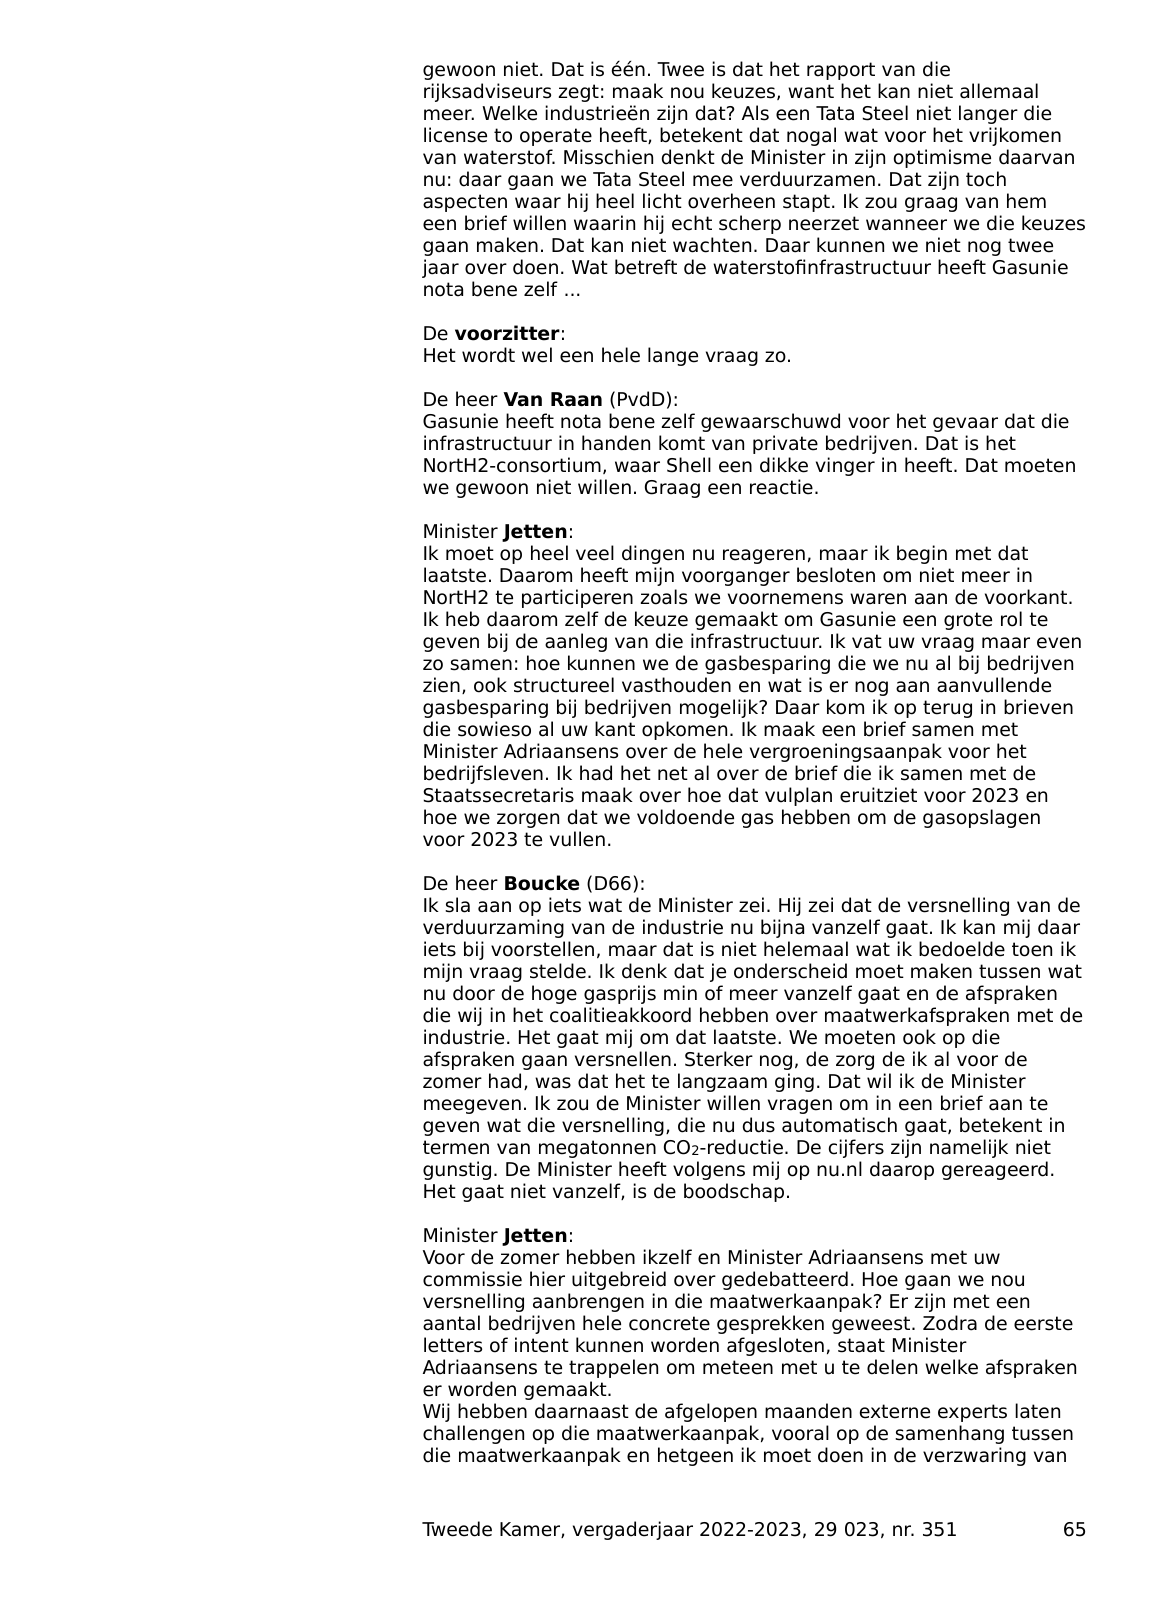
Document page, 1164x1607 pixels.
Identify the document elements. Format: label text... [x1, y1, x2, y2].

text Wij hebben daarnaast de afgelopen maanden externe experts laten challengen op die maatwerkaanpak, vooral op de samenhang tussen die maatwerkaanpak en hetgeen ik moet doen in de verzwaring van [422, 1401, 1087, 1467]
text De heer Boucke (D66): [422, 873, 1087, 895]
text De voorzitter: [422, 323, 1087, 345]
text Ik moet op heel veel dingen nu reageren, maar ik begin met dat laatste. Daarom heeft mijn voorganger besloten om niet meer in NortH2 te participeren zoals we voornemens waren aan de voorkant. Ik heb daarom zelf de keuze gemaakt om Gasunie een grote rol te geven bij de aanleg van die infrastructuur. Ik vat uw vraag maar even zo samen: hoe kunnen we de gasbesparing die we nu al bij bedrijven zien, ook structureel vasthouden en wat is er nog aan aanvullende gasbesparing bij bedrijven mogelijk? Daar kom ik op terug in brieven die sowieso al uw kant opkomen. Ik maak een brief samen met Minister Adriaansens over de hele vergroeningsaanpak voor het bedrijfsleven. Ik had het net al over de brief die ik samen met de Staatssecretaris maak over hoe dat vulplan eruitziet voor 2023 en hoe we zorgen dat we voldoende gas hebben om de gasopslagen voor 2023 te vullen. [422, 543, 1087, 851]
text Minister Jetten: [422, 521, 1087, 543]
text Voor de zomer hebben ikzelf en Minister Adriaansens met uw commissie hier uitgebreid over gedebatteerd. Hoe gaan we nou versnelling aanbrengen in die maatwerkaanpak? Er zijn met een aantal bedrijven hele concrete gesprekken geweest. Zodra de eerste letters of intent kunnen worden afgesloten, staat Minister Adriaansens te trappelen om meteen met u te delen welke afspraken er worden gemaakt. [422, 1247, 1087, 1401]
text De heer Van Raan (PvdD): [422, 389, 1087, 411]
text Het wordt wel een hele lange vraag zo. [422, 345, 1087, 367]
text Minister Jetten: [422, 1225, 1087, 1247]
text Gasunie heeft nota bene zelf gewaarschuwd voor het gevaar dat die infrastructuur in handen komt van private bedrijven. Dat is het NortH2-consortium, waar Shell een dikke vinger in heeft. Dat moeten we gewoon niet willen. Graag een reactie. [422, 411, 1087, 499]
text Ik sla aan op iets wat de Minister zei. Hij zei dat de versnelling van de verduurzaming van de industrie nu bijna vanzelf gaat. Ik kan mij daar iets bij voorstellen, maar dat is niet helemaal wat ik bedoelde toen ik mijn vraag stelde. Ik denk dat je onderscheid moet maken tussen wat nu door de hoge gasprijs min of meer vanzelf gaat en de afspraken die wij in het coalitieakkoord hebben over maatwerkafspraken met de industrie. Het gaat mij om dat laatste. We moeten ook op die afspraken gaan versnellen. Sterker nog, de zorg de ik al voor de zomer had, was dat het te langzaam ging. Dat wil ik de Minister meegeven. Ik zou de Minister willen vragen om in een brief aan te geven wat die versnelling, die nu dus automatisch gaat, betekent in termen van megatonnen CO2-reductie. De cijfers zijn namelijk niet gunstig. De Minister heeft volgens mij op nu.nl daarop gereageerd. Het gaat niet vanzelf, is de boodschap. [422, 895, 1087, 1203]
text gewoon niet. Dat is één. Twee is dat het rapport van die rijksadviseurs zegt: maak nou keuzes, want het kan niet allemaal meer. Welke industrieën zijn dat? Als een Tata Steel niet langer die license to operate heeft, betekent dat nogal wat voor het vrijkomen van waterstof. Misschien denkt de Minister in zijn optimisme daarvan nu: daar gaan we Tata Steel mee verduurzamen. Dat zijn toch aspecten waar hij heel licht overheen stapt. Ik zou graag van hem een brief willen waarin hij echt scherp neerzet wanneer we die keuzes gaan maken. Dat kan niet wachten. Daar kunnen we niet nog twee jaar over doen. Wat betreft de waterstofinfrastructuur heeft Gasunie nota bene zelf ... [422, 59, 1087, 301]
